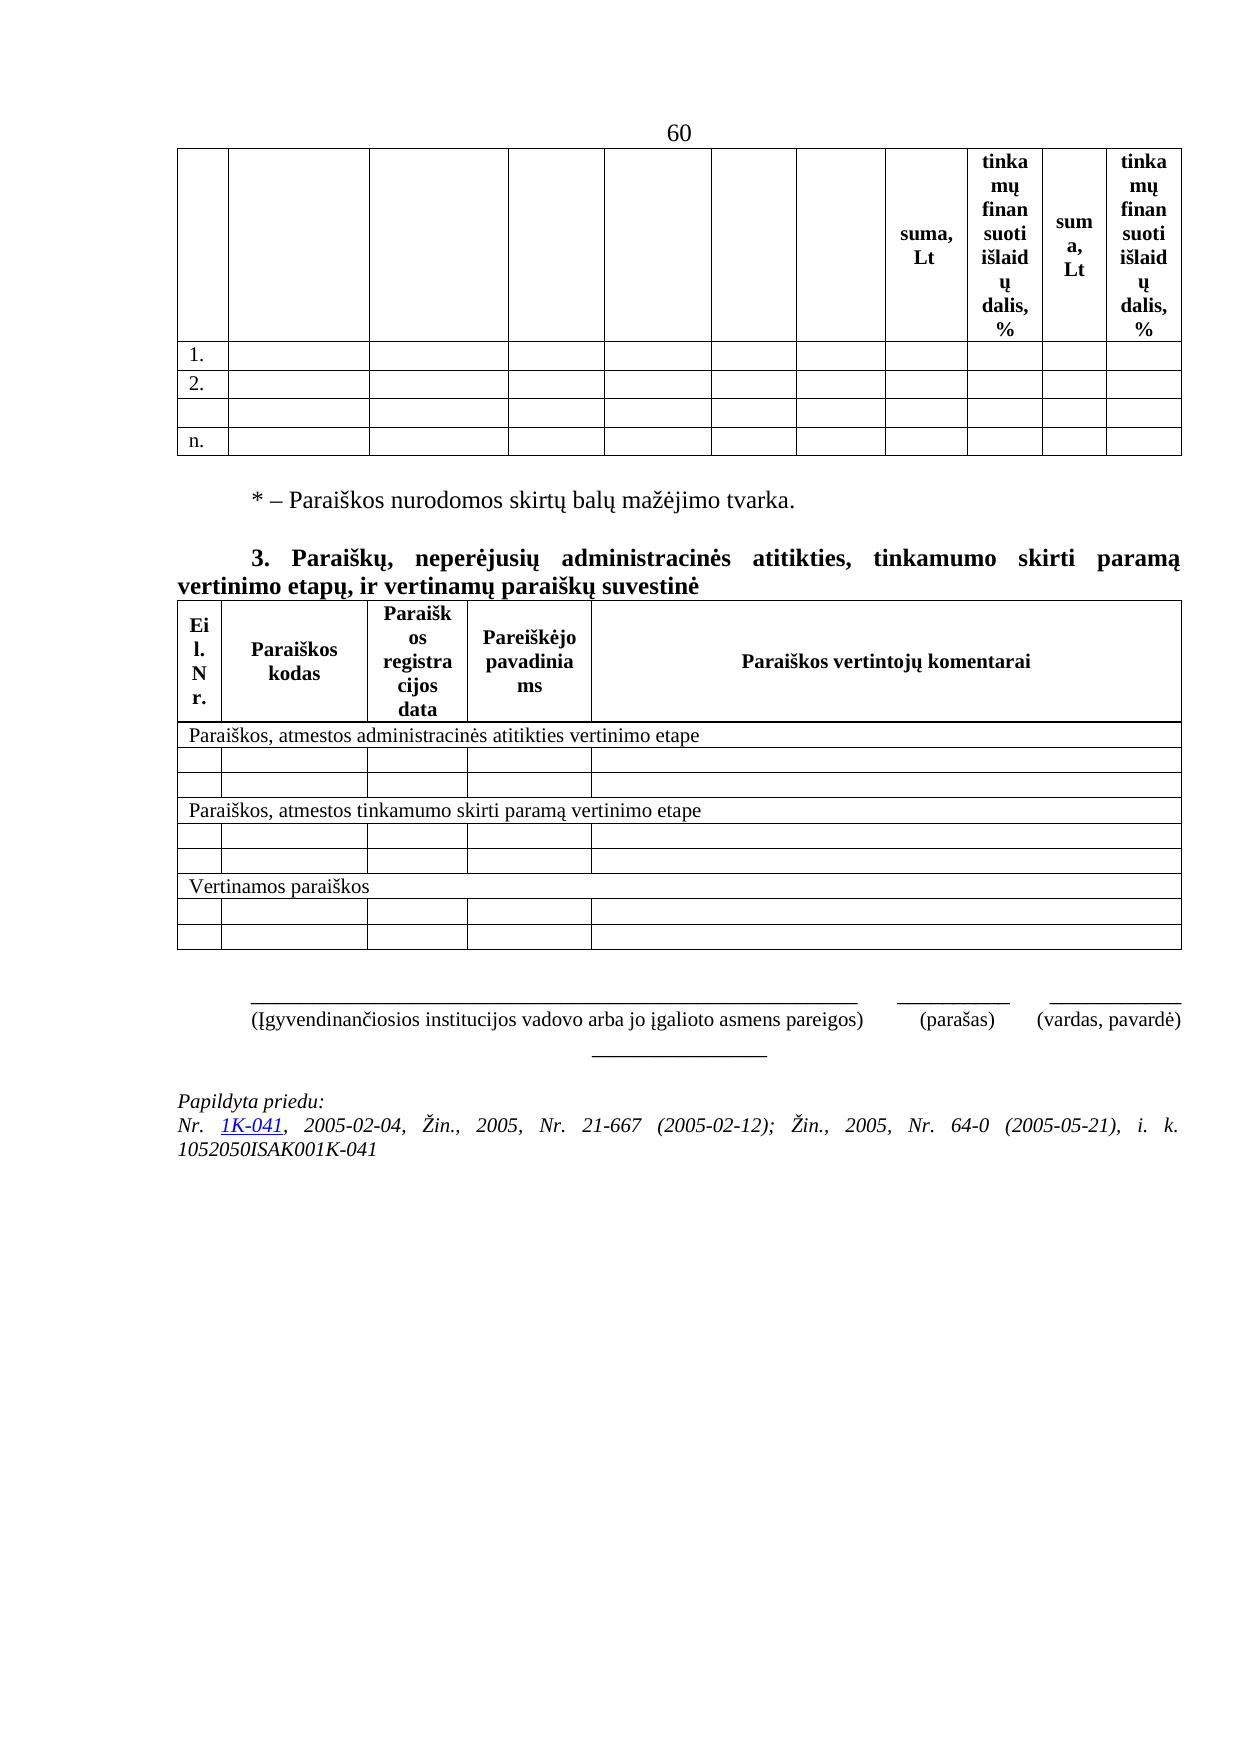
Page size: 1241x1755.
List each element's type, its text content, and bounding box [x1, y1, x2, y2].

table_cell [509, 428, 604, 455]
table_cell [592, 849, 1181, 873]
table_cell [886, 428, 967, 455]
table_cell [468, 849, 591, 873]
table_cell [968, 428, 1042, 455]
table_cell 1. [178, 342, 228, 370]
table_cell suma, Lt [1043, 149, 1106, 341]
table_cell Paraiškos, atmestos tinkamumo skirti paramą vertinimo etape [178, 798, 1181, 823]
table_cell [797, 399, 885, 427]
table_cell [797, 428, 885, 455]
table_header [229, 149, 369, 341]
table_cell [1107, 371, 1181, 398]
table_cell suma, Lt [886, 149, 967, 341]
table_cell [1043, 399, 1106, 427]
table_cell [1043, 428, 1106, 455]
table_cell [368, 748, 467, 772]
table_cell [592, 773, 1181, 797]
table_cell [178, 824, 221, 848]
text Nr. 1K-041, 2005-02-04, Žin., 2005, Nr. 21-667 (2005-02-12); Žin., 2005, Nr. 64-0 (2005-05-21), i. k. 1052050ISAK001K-041 [177, 1113, 1181, 1161]
table_cell 2. [178, 371, 228, 398]
table_cell [1043, 342, 1106, 370]
table_cell [222, 899, 367, 923]
table_header Paraiškos vertintojų komentarai [592, 601, 1181, 721]
table_cell [229, 342, 369, 370]
table_cell [368, 824, 467, 848]
table_cell [368, 849, 467, 873]
table_cell Vertinamos paraiškos [178, 874, 1181, 898]
table_cell [1107, 342, 1181, 370]
table_cell [797, 342, 885, 370]
table_cell [178, 748, 221, 772]
table_cell [222, 849, 367, 873]
text 3. Paraiškų, neperėjusių administracinės atitikties, tinkamumo skirti paramą vertinimo etapų, ir vertinamų paraiškų suvestinė [177, 543, 1181, 600]
table_cell [712, 342, 796, 370]
table_cell [368, 773, 467, 797]
table_cell Paraiškos, atmestos administracinės atitikties vertinimo etape [178, 723, 1181, 747]
table_cell [222, 824, 367, 848]
table_header [370, 149, 508, 341]
table_header [509, 149, 604, 341]
table_cell [509, 371, 604, 398]
table_cell [712, 428, 796, 455]
table_cell [370, 399, 508, 427]
table_header Paraiškos registracijos data [368, 601, 467, 721]
table_cell [886, 342, 967, 370]
table_cell [370, 342, 508, 370]
table_cell n. [178, 428, 228, 455]
table_cell [797, 371, 885, 398]
table_cell [368, 925, 467, 948]
table_cell [592, 748, 1181, 772]
table_cell [712, 371, 796, 398]
table_cell [592, 899, 1181, 923]
table_cell [886, 399, 967, 427]
table_cell [605, 428, 711, 455]
table_cell [178, 849, 221, 873]
table_cell [509, 342, 604, 370]
table_cell [222, 925, 367, 948]
table_cell [229, 399, 369, 427]
table_cell [178, 925, 221, 948]
table_cell [968, 371, 1042, 398]
table_cell [178, 773, 221, 797]
table_cell [370, 371, 508, 398]
table_cell [886, 371, 967, 398]
table_cell [1043, 371, 1106, 398]
text (Įgyvendinančiosios institucijos vadovo arba jo įgalioto asmens pareigos) (parašas) (vardas, pavardė) [177, 1007, 1181, 1031]
table_cell [605, 342, 711, 370]
table_cell [468, 773, 591, 797]
table_cell [968, 342, 1042, 370]
table_header [178, 149, 228, 341]
table_cell [468, 925, 591, 948]
table_cell [468, 748, 591, 772]
table_cell [468, 824, 591, 848]
table_header Paraiškos kodas [222, 601, 367, 721]
table_cell [712, 399, 796, 427]
table_cell [222, 773, 367, 797]
text Papildyta priedu: [177, 1089, 1181, 1113]
table_cell [222, 748, 367, 772]
table_cell [229, 371, 369, 398]
table_cell [968, 399, 1042, 427]
table_cell [368, 899, 467, 923]
table_cell [370, 428, 508, 455]
text ______________ [177, 1031, 1181, 1060]
table_cell [178, 899, 221, 923]
table_cell [712, 149, 796, 341]
table_cell [605, 399, 711, 427]
table_cell [229, 428, 369, 455]
table_cell [592, 824, 1181, 848]
table_cell tinkamų finansuoti išlaidų dalis, % [1107, 149, 1181, 341]
table_cell [1107, 399, 1181, 427]
table_cell [592, 925, 1181, 948]
table_cell [1107, 428, 1181, 455]
table_cell [605, 371, 711, 398]
table_header Eil. Nr. [178, 601, 221, 721]
table_cell tinkamų finansuoti išlaidų dalis, % [968, 149, 1042, 341]
table_header Pareiškėjo pavadiniams [468, 601, 591, 721]
table_cell [797, 149, 885, 341]
table_cell [509, 399, 604, 427]
table_cell [468, 899, 591, 923]
table_header [605, 149, 711, 341]
table_cell [178, 399, 228, 427]
text * – Paraiškos nurodomos skirtų balų mažėjimo tvarka. [177, 485, 1181, 514]
